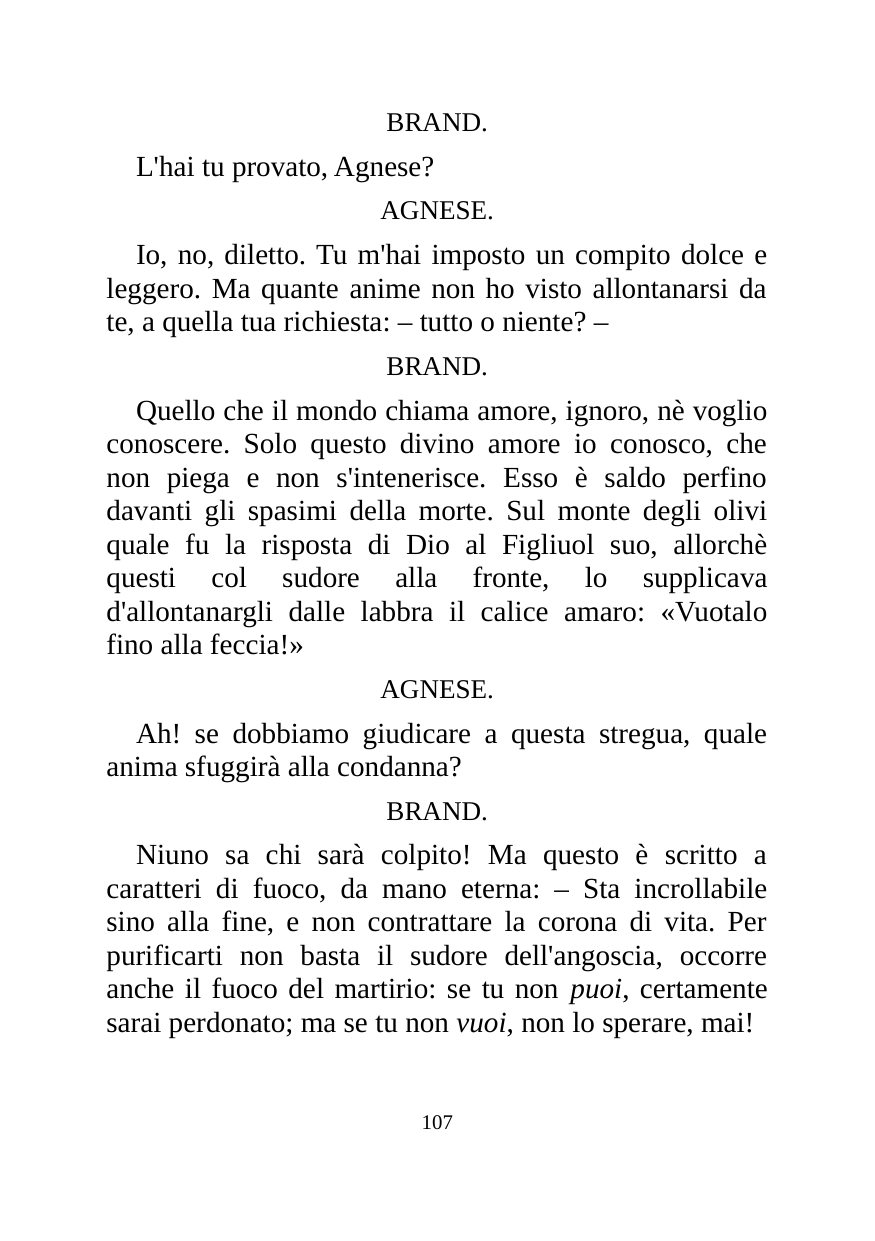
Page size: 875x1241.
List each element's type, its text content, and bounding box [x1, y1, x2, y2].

text BRAND. [106, 350, 768, 381]
text AGNESE. [106, 194, 768, 226]
text Niuno sa chi sarà colpito! Ma questo è scritto a caratteri di fuoco, da mano eterna: – Sta incrollabile sino alla fine, e non contrattare la corona di vita. Per purificarti non basta il sudore dell'angoscia, occorre anche il fuoco del martirio: se tu non puoi, certamente sarai perdonato; ma se tu non vuoi, non lo sperare, mai! [106, 837, 768, 1039]
text L'hai tu provato, Agnese? [106, 149, 768, 183]
text AGNESE. [106, 673, 768, 704]
text Io, no, diletto. Tu m'hai imposto un compito dolce e leggero. Ma quante anime non ho visto allontanarsi da te, a quella tua richiesta: – tutto o niente? – [106, 237, 768, 338]
text BRAND. [106, 794, 768, 826]
text Ah! se dobbiamo giudicare a questa stregua, quale anima sfuggirà alla condanna? [106, 716, 768, 783]
text BRAND. [106, 106, 768, 137]
text Quello che il mondo chiama amore, ignoro, nè voglio conoscere. Solo questo divino amore io conosco, che non piega e non s'intenerisce. Esso è saldo perfino davanti gli spasimi della morte. Sul monte degli olivi quale fu la risposta di Dio al Figliuol suo, allorchè questi col sudore alla fronte, lo supplicava d'allontanargli dalle labbra il calice amaro: «Vuotalo fino alla feccia!» [106, 393, 768, 661]
